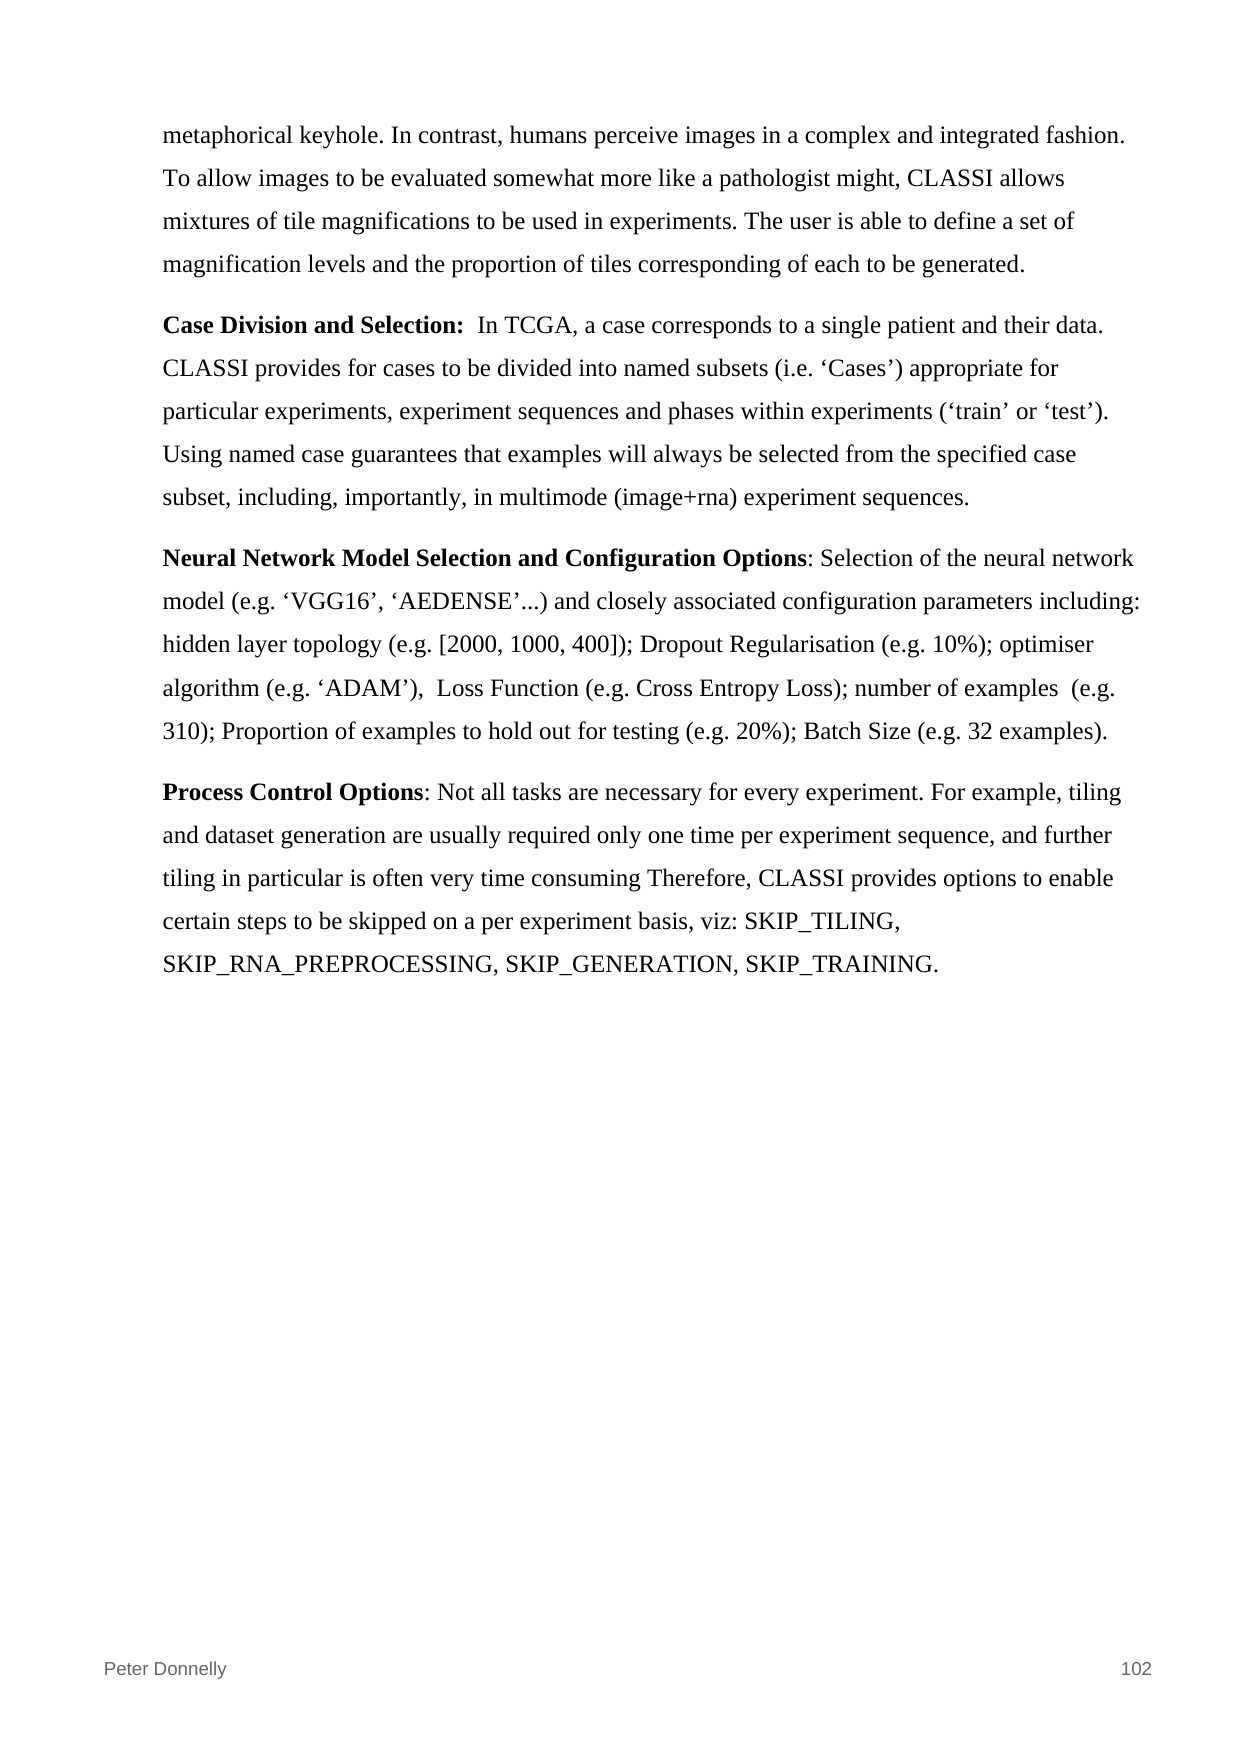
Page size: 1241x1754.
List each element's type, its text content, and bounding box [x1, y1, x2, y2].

text Process Control Options: Not all tasks are necessary for every experiment. For example, tiling and dataset generation are usually required only one time per experiment sequence, and further tiling in particular is often very time consuming Therefore, CLASSI provides options to enable certain steps to be skipped on a per experiment basis, viz: SKIP_TILING, SKIP_RNA_PREPROCESSING, SKIP_GENERATION, SKIP_TRAINING. [162, 777, 1146, 978]
text Case Division and Selection: In TCGA, a case corresponds to a single patient and their data. CLASSI provides for cases to be divided into named subsets (i.e. ‘Cases’) appropriate for particular experiments, experiment sequences and phases within experiments (‘train’ or ‘test’). Using named case guarantees that examples will always be selected from the specified case subset, including, importantly, in multimode (image+rna) experiment sequences. [162, 310, 1146, 511]
text Neural Network Model Selection and Configuration Options: Selection of the neural network model (e.g. ‘VGG16’, ‘AEDENSE’...) and closely associated configuration parameters including: hidden layer topology (e.g. [2000, 1000, 400]); Dropout Regularisation (e.g. 10%); optimiser algorithm (e.g. ‘ADAM’), Loss Function (e.g. Cross Entropy Loss); number of examples (e.g. 310); Proportion of examples to hold out for testing (e.g. 20%); Batch Size (e.g. 32 examples). [162, 543, 1146, 744]
text metaphorical keyhole. In contrast, humans perceive images in a complex and integrated fashion. To allow images to be evaluated somewhat more like a pathologist might, CLASSI allows mixtures of tile magnifications to be used in experiments. The user is able to define a set of magnification levels and the proportion of tiles corresponding of each to be generated. [162, 120, 1146, 278]
